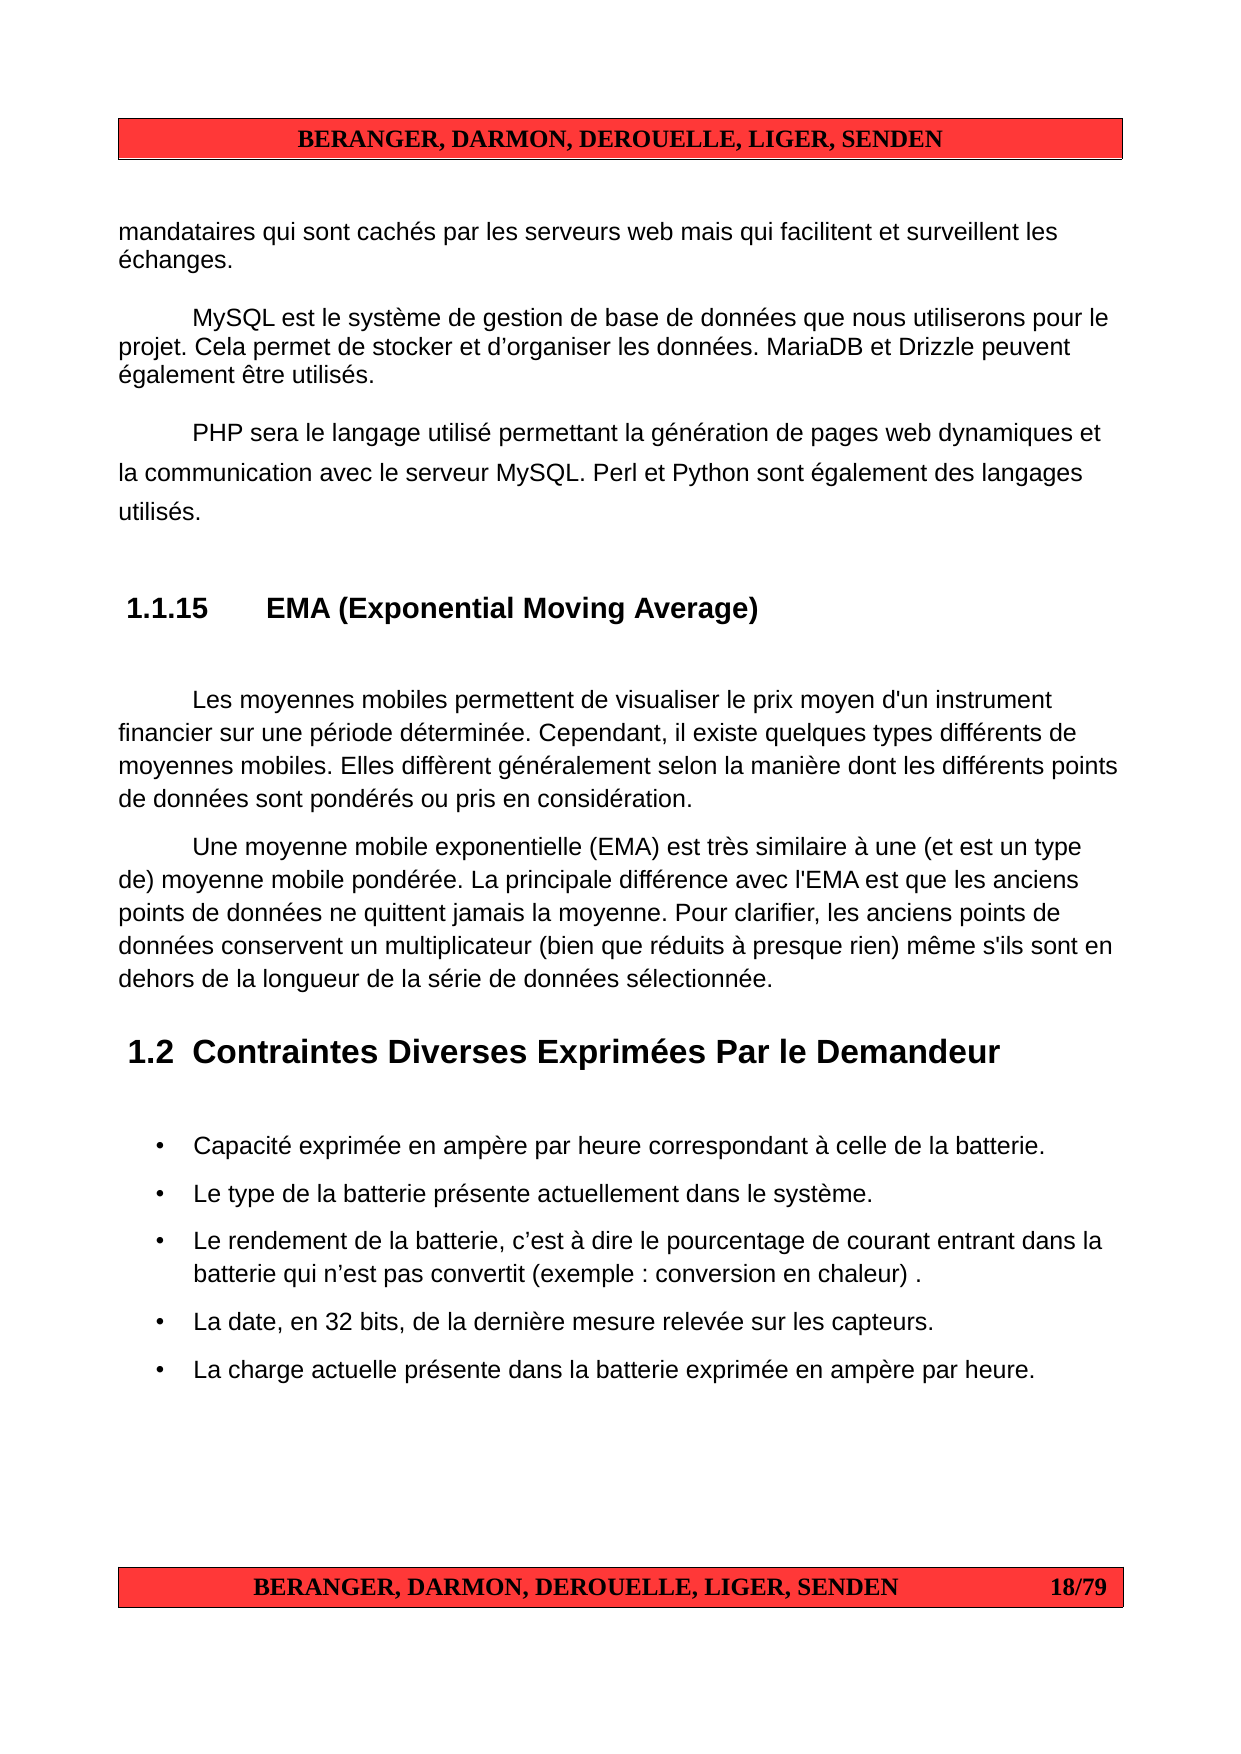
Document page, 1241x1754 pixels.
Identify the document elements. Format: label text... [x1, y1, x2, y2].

list Capacité exprimée en ampère par heure correspondant à celle de la batterie. [156, 1131, 1122, 1160]
list Le type de la batterie présente actuellement dans le système. [156, 1178, 1122, 1207]
text Les moyennes mobiles permettent de visualiser le prix moyen d'un instrument financier sur une période déterminée. Cependant, il existe quelques types différents de moyennes mobiles. Elles diffèrent généralement selon la manière dont les différents points de données sont pondérés ou pris en considération. [118, 685, 1122, 813]
text Une moyenne mobile exponentielle (EMA) est très similaire à une (et est un type de) moyenne mobile pondérée. La principale différence avec l'EMA est que les anciens points de données ne quittent jamais la moyenne. Pour clarifier, les anciens points de données conservent un multiplicateur (bien que réduits à presque rien) même s'ils sont en dehors de la longueur de la série de données sélectionnée. [118, 832, 1122, 992]
subtitle EMA (Exponential Moving Average) [118, 591, 1122, 625]
text PHP sera le langage utilisé permettant la génération de pages web dynamiques et la communication avec le serveur MySQL. Perl et Python sont également des langages utilisés. [118, 418, 1122, 526]
text mandataires qui sont cachés par les serveurs web mais qui facilitent et surveillent les échanges. [118, 217, 1122, 274]
list Le rendement de la batterie, c’est à dire le pourcentage de courant entrant dans la batterie qui n’est pas convertit (exemple : conversion en chaleur) . [156, 1226, 1122, 1288]
subtitle Contraintes Diverses Exprimées Par le Demandeur [118, 1032, 1122, 1071]
list La charge actuelle présente dans la batterie exprimée en ampère par heure. [156, 1355, 1122, 1383]
list La date, en 32 bits, de la dernière mesure relevée sur les capteurs. [156, 1307, 1122, 1336]
text MySQL est le système de gestion de base de données que nous utiliserons pour le projet. Cela permet de stocker et d’organiser les données. MariaDB et Drizzle peuvent également être utilisés. [118, 303, 1122, 389]
